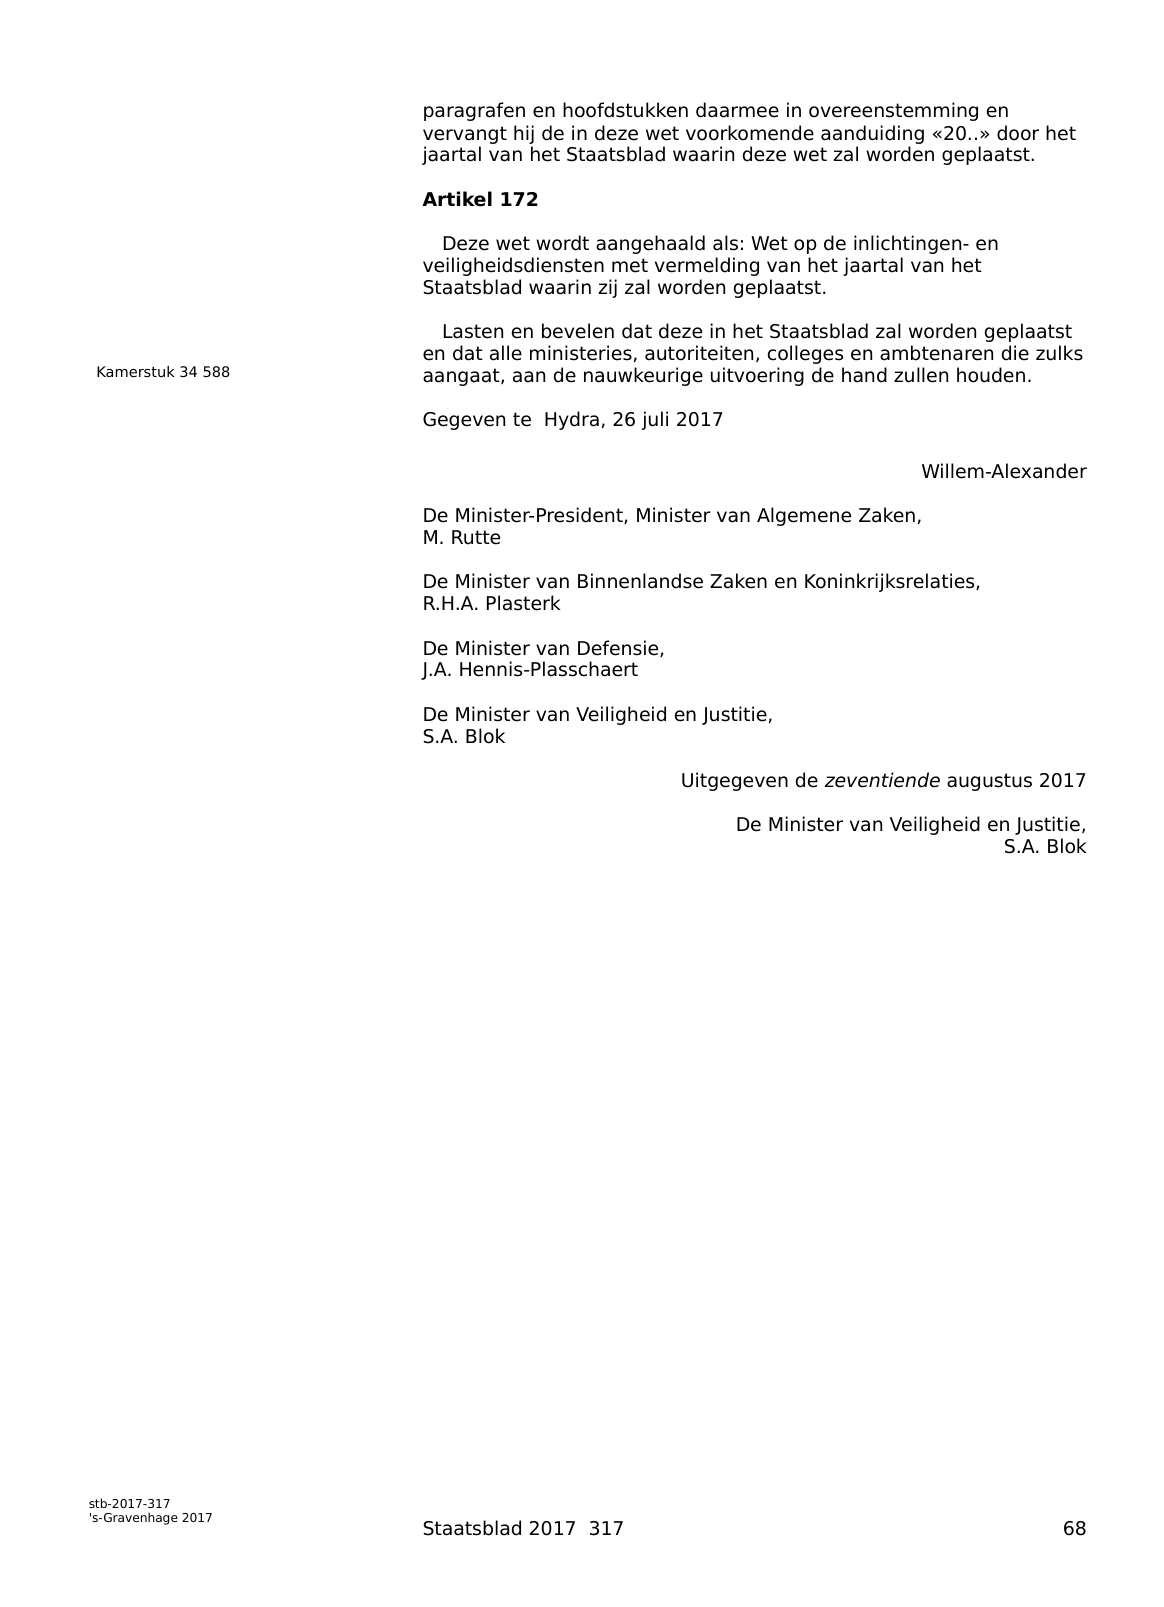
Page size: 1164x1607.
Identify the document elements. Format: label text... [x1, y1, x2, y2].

text 's-Gravenhage 2017 [88, 1511, 323, 1525]
text Uitgegeven de zeventiende augustus 2017 [422, 770, 1087, 792]
text De Minister van Binnenlandse Zaken en Koninkrijksrelaties, R.H.A. Plasterk [422, 571, 1087, 615]
text Deze wet wordt aangehaald als: Wet op de inlichtingen- en veiligheidsdiensten met vermelding van het jaartal van het Staatsblad waarin zij zal worden geplaatst. [422, 233, 1087, 299]
text Lasten en bevelen dat deze in het Staatsblad zal worden geplaatst en dat alle ministeries, autoriteiten, colleges en ambtenaren die zulks aangaat, aan de nauwkeurige uitvoering de hand zullen houden. [422, 321, 1087, 387]
text De Minister van Veiligheid en Justitie, S.A. Blok [422, 814, 1087, 858]
text Willem-Alexander [422, 461, 1087, 483]
text paragrafen en hoofdstukken daarmee in overeenstemming en vervangt hij de in deze wet voorkomende aanduiding «20..» door het jaartal van het Staatsblad waarin deze wet zal worden geplaatst. [422, 100, 1087, 166]
text De Minister-President, Minister van Algemene Zaken, M. Rutte [422, 505, 1087, 549]
text De Minister van Veiligheid en Justitie, S.A. Blok [422, 703, 1087, 747]
text stb-2017-317 [88, 1497, 323, 1511]
subtitle Artikel 172 [422, 188, 1087, 211]
text Gegeven te Hydra, 26 juli 2017 [422, 409, 1087, 431]
text Kamerstuk 34 588 [77, 364, 396, 381]
text De Minister van Defensie, J.A. Hennis-Plasschaert [422, 637, 1087, 681]
